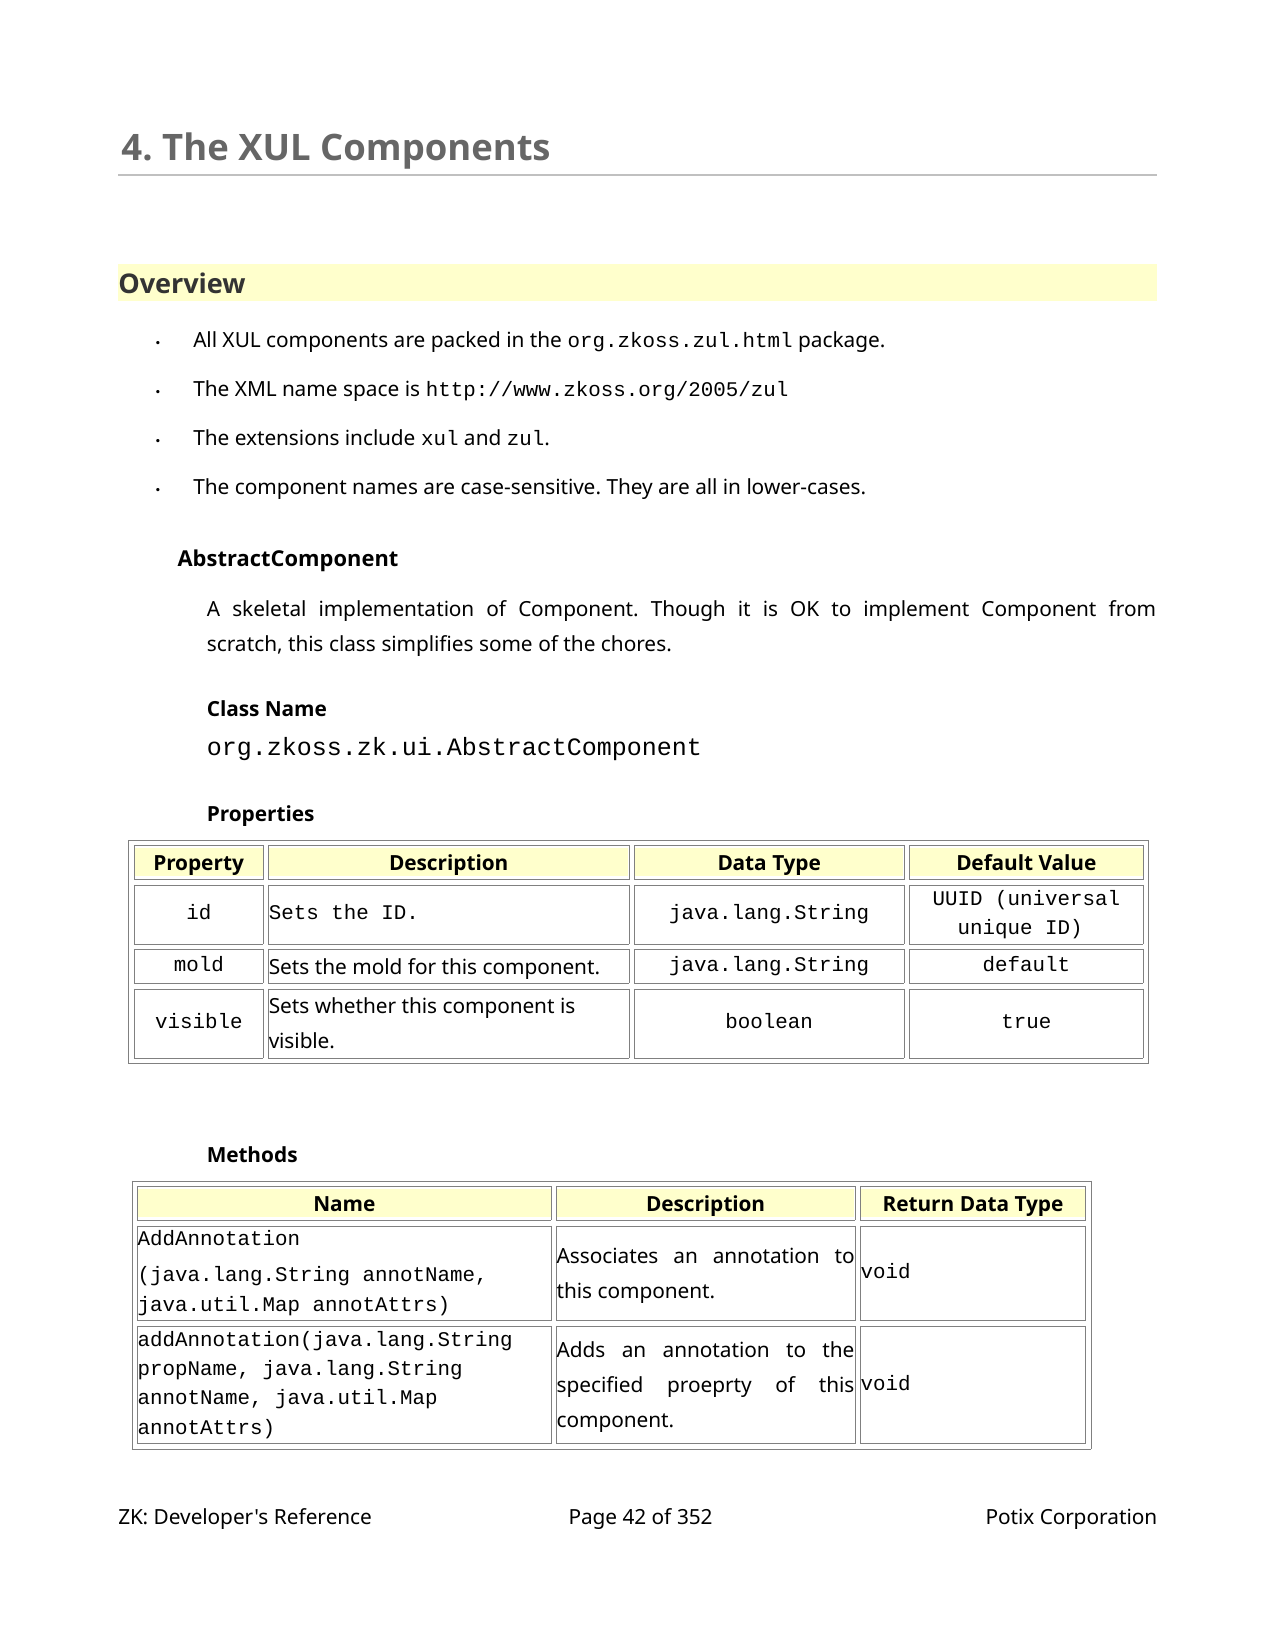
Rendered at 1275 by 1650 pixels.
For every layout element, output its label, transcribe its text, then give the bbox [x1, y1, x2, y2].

subtitle AbstractComponent [177, 543, 1157, 573]
table_cell id [131, 879, 266, 943]
table_cell java.lang.String [631, 944, 906, 983]
table_cell Sets whether this component is visible. [266, 983, 631, 1058]
table_cell void [858, 1320, 1088, 1443]
table_header Return Data Type [858, 1182, 1088, 1220]
list The extensions include xul and zul. [156, 423, 1157, 452]
subtitle Methods [207, 1140, 1157, 1168]
text A skeletal implementation of Component. Though it is OK to implement Component from scratch, this class simplifies some of the chores. [207, 594, 1157, 657]
list All XUL components are packed in the org.zkoss.zul.html package. [156, 325, 1157, 353]
table_header Data Type [631, 841, 906, 879]
table_cell true [906, 983, 1146, 1058]
table_cell Sets the ID. [266, 879, 631, 943]
text org.zkoss.zk.ui.AbstractComponent [207, 734, 1157, 763]
table_cell mold [131, 944, 266, 983]
subtitle Class Name [207, 694, 1157, 722]
table_cell Adds an annotation to the specified proeprty of this component. [554, 1320, 857, 1443]
table_header Description [266, 841, 631, 879]
list The component names are case-sensitive. They are all in lower-cases. [156, 472, 1157, 501]
table_cell UUID (universal unique ID) [906, 879, 1146, 943]
subtitle Overview [118, 264, 1157, 301]
table_cell addAnnotation(java.lang.String propName, java.lang.String annotName, java.util.Map annotAttrs) [134, 1320, 553, 1443]
table_cell boolean [631, 983, 906, 1058]
table_cell void [858, 1220, 1088, 1320]
table_header Name [134, 1182, 553, 1220]
table_cell visible [131, 983, 266, 1058]
table_header Property [131, 841, 266, 879]
table_header Default Value [906, 841, 1146, 879]
subtitle Properties [207, 799, 1157, 827]
table_cell default [906, 944, 1146, 983]
list The XML name space is http://www.zkoss.org/2005/zul [156, 374, 1157, 402]
table_cell Sets the mold for this component. [266, 944, 631, 983]
table_header Description [554, 1182, 857, 1220]
subtitle 4. The XUL Components [118, 118, 1157, 174]
table_cell AddAnnotation (java.lang.String annotName, java.util.Map annotAttrs) [134, 1220, 553, 1320]
table_cell Associates an annotation to this component. [554, 1220, 857, 1320]
table_cell java.lang.String [631, 879, 906, 943]
